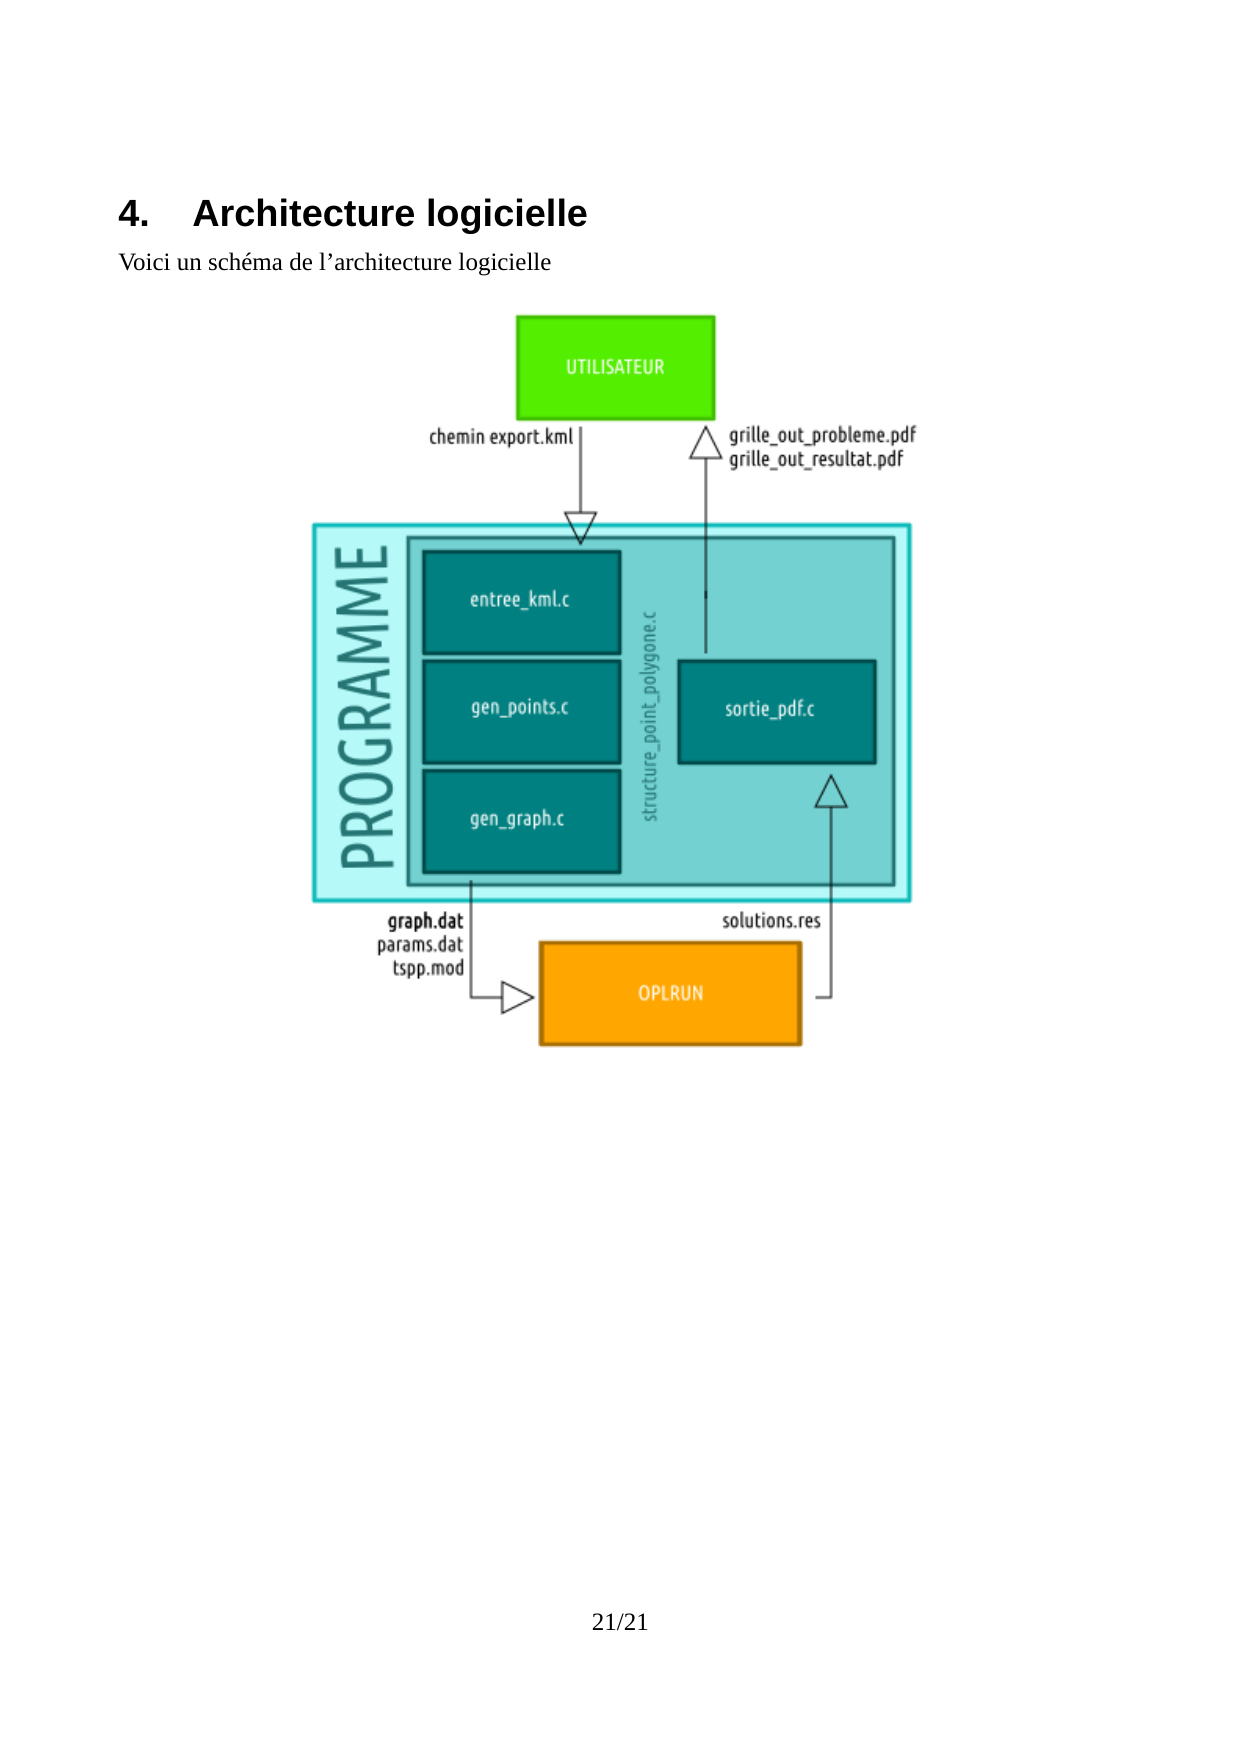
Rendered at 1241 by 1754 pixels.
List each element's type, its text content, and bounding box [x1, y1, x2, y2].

text Voici un schéma de l’architecture logicielle [118, 247, 1122, 276]
picture [299, 294, 941, 1076]
subtitle Architecture logicielle [118, 191, 1122, 234]
